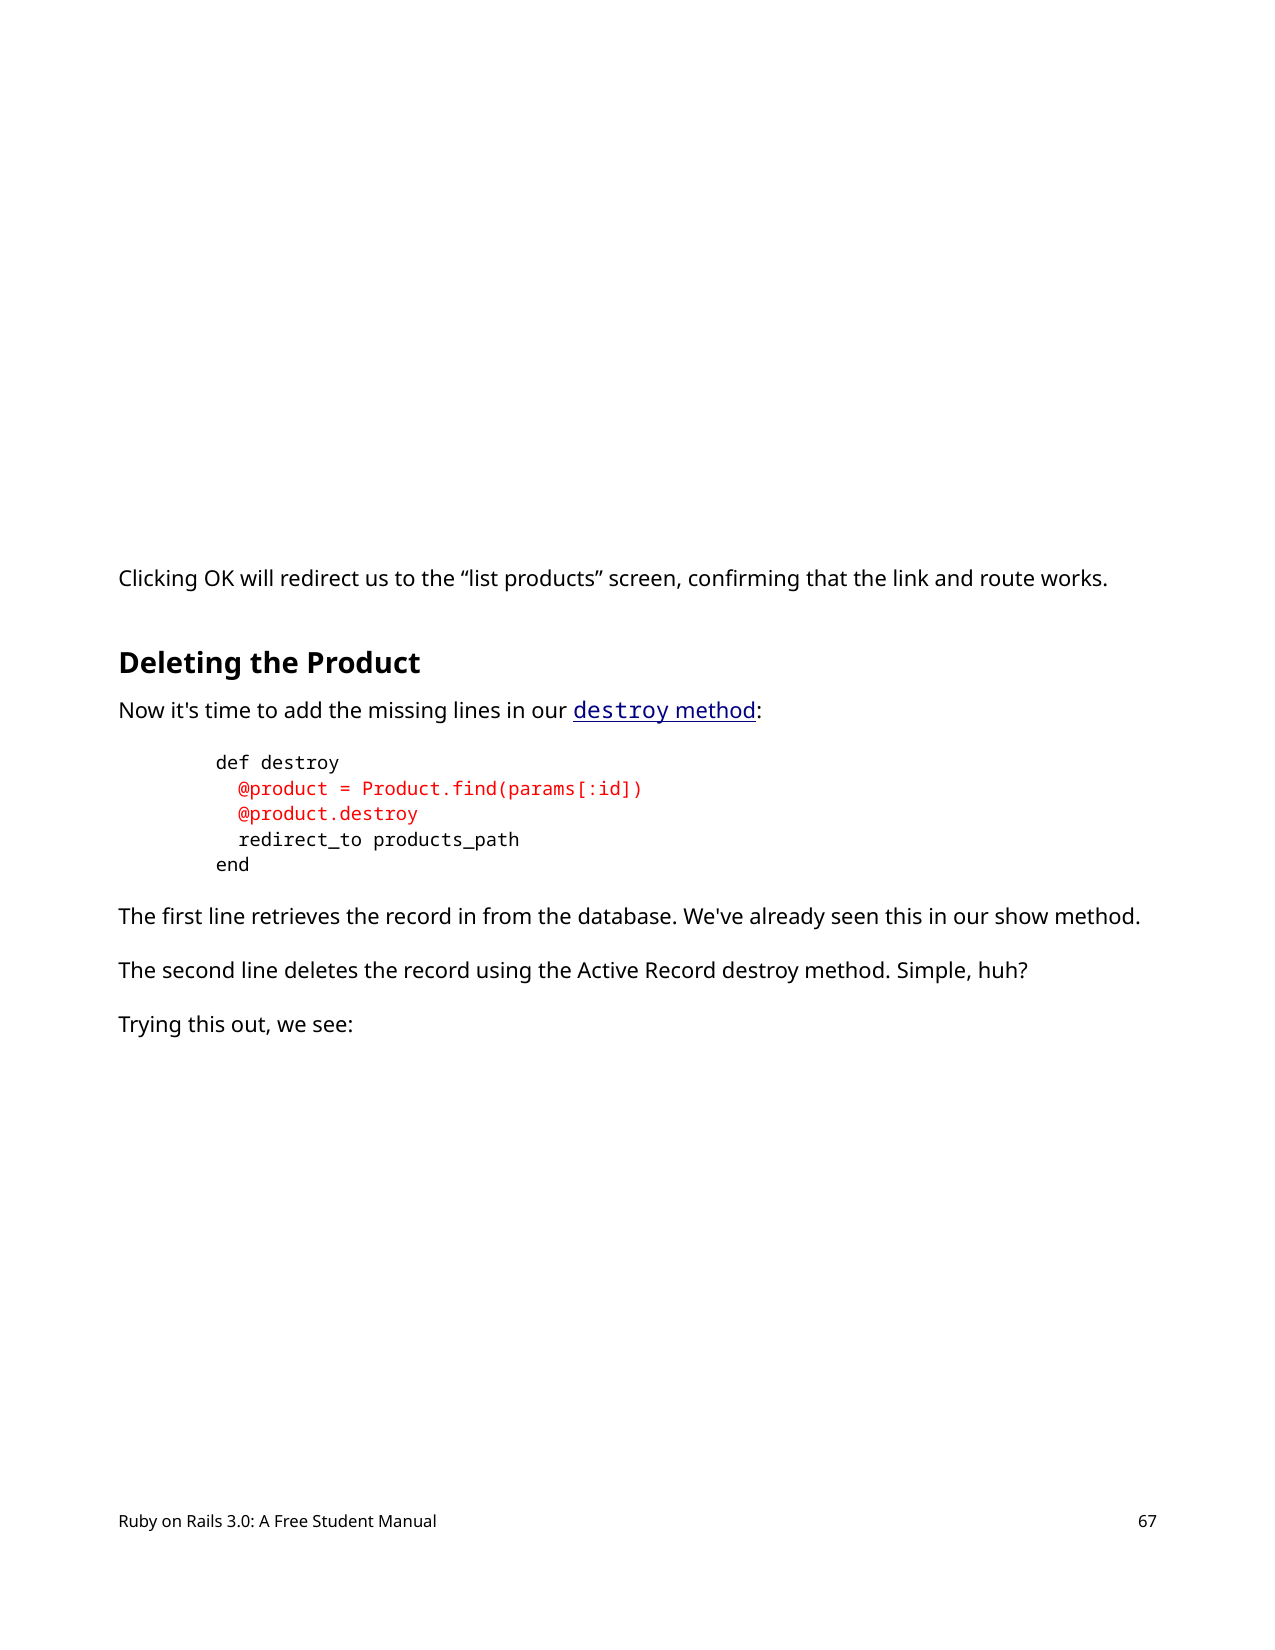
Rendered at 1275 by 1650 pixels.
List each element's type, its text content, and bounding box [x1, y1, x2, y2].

text def destroy @product = Product.find(params[:id]) @product.destroy redirect_to products_path end [193, 749, 1157, 877]
text Now it's time to add the missing lines in our destroy method: [118, 694, 1157, 726]
text The first line retrieves the record in from the database. We've already seen this in our show method. [118, 901, 1157, 931]
subtitle Deleting the Product [118, 642, 1157, 682]
text Clicking OK will redirect us to the “list products” screen, confirming that the link and route works. [118, 563, 1157, 593]
text The second line deletes the record using the Active Record destroy method. Simple, huh? [118, 955, 1157, 984]
text Trying this out, we see: [118, 1008, 1157, 1038]
